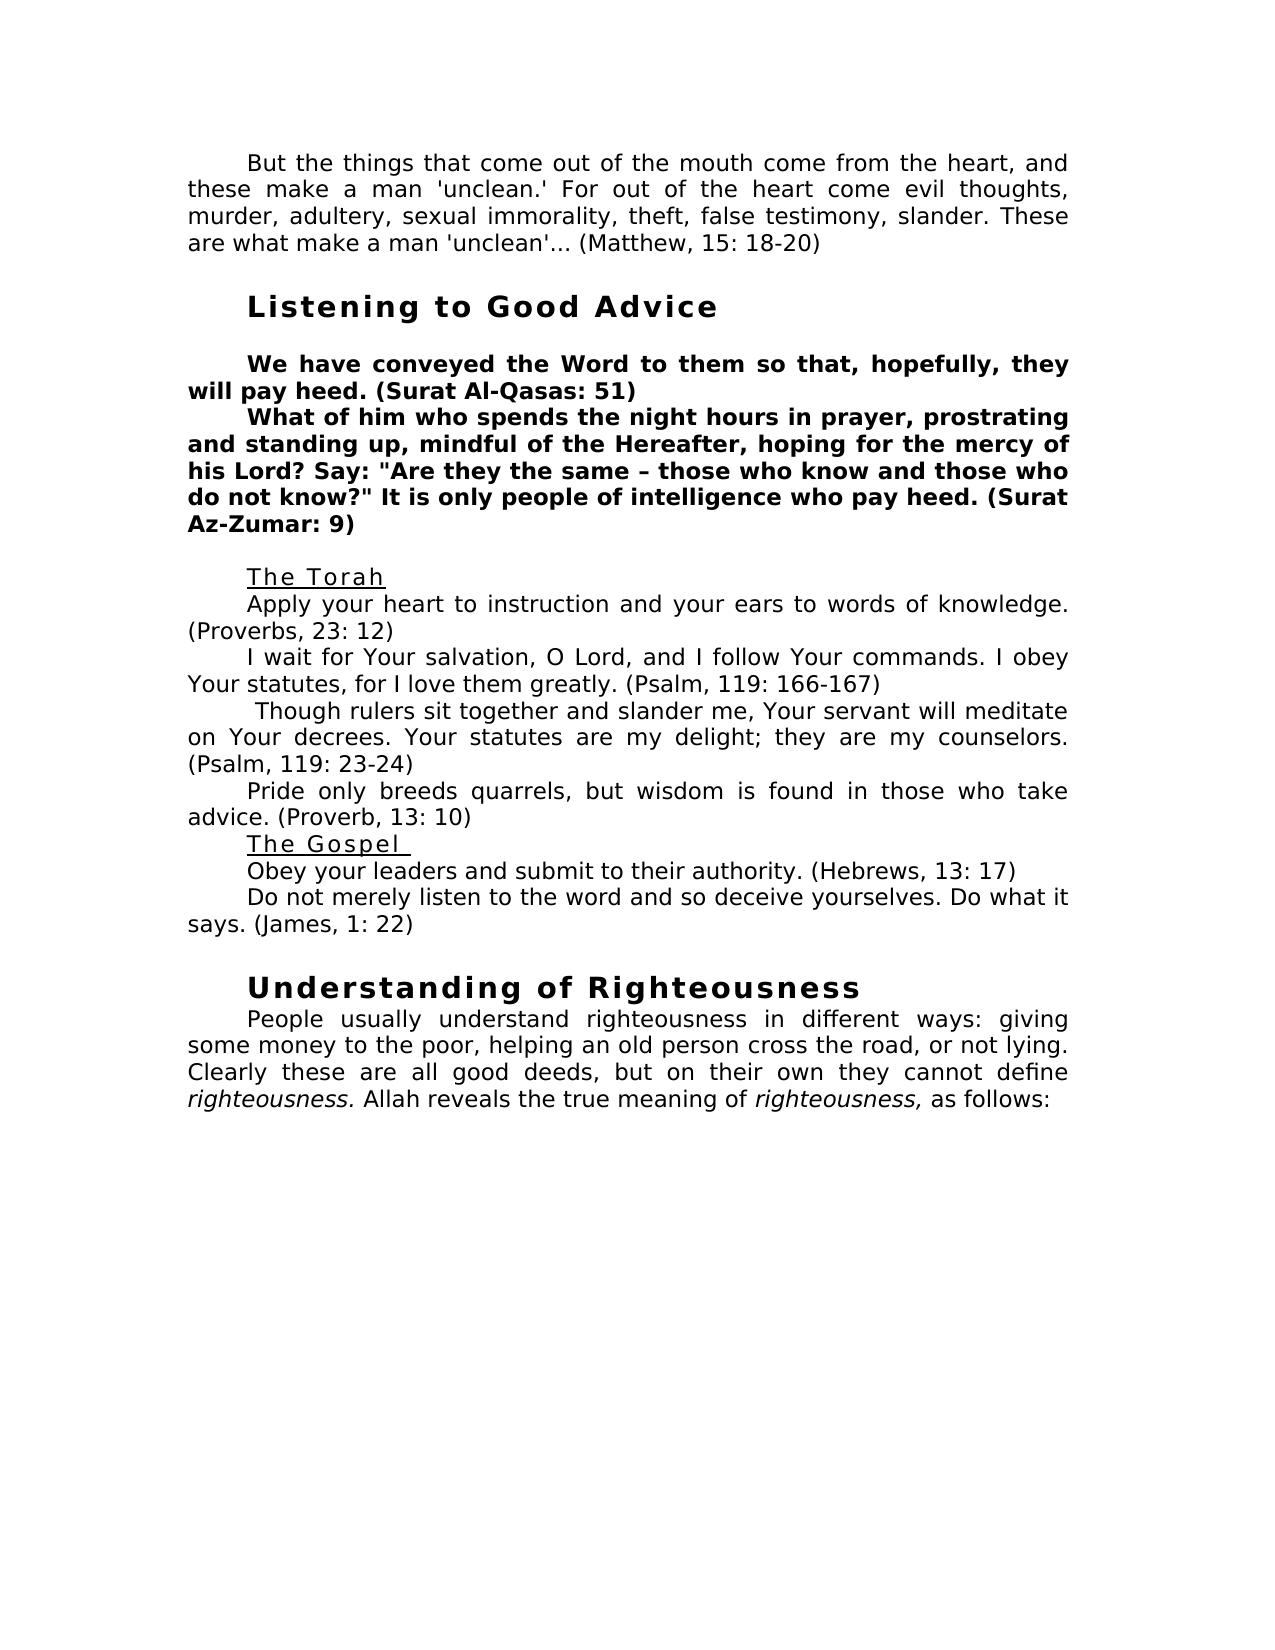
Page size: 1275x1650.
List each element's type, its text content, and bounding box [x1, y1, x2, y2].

text Apply your heart to instruction and your ears to words of knowledge. (Proverbs, 23: 12) [187, 591, 1070, 644]
text Pride only breeds quarrels, but wisdom is found in those who take advice. (Proverb, 13: 10) [187, 778, 1070, 831]
text Do not merely listen to the word and so deceive yourselves. Do what it says. (James, 1: 22) [187, 884, 1070, 938]
text Understanding of Righteousness [187, 972, 1070, 1006]
text What of him who spends the night hours in prayer, prostrating and standing up, mindful of the Hereafter, hoping for the mercy of his Lord? Say: "Are they the same – those who know and those who do not know?" It is only people of intelligence who pay heed. (Surat Az-Zumar: 9) [187, 404, 1070, 538]
text But the things that come out of the mouth come from the heart, and these make a man 'unclean.' For out of the heart come evil thoughts, murder, adultery, sexual immorality, theft, false testimony, slander. These are what make a man 'unclean'... (Matthew, 15: 18-20) [187, 150, 1070, 257]
text I wait for Your salvation, O Lord, and I follow Your commands. I obey Your statutes, for I love them greatly. (Psalm, 119: 166-167) [187, 644, 1070, 698]
text People usually understand righteousness in different ways: giving some money to the poor, helping an old person cross the road, or not lying. Clearly these are all good deeds, but on their own they cannot define righteousness. Allah reveals the true meaning of righteousness, as follows: [187, 1006, 1070, 1112]
text Listening to Good Advice [187, 291, 1070, 324]
text Though rulers sit together and slander me, Your servant will meditate on Your decrees. Your statutes are my delight; they are my counselors. (Psalm, 119: 23-24) [187, 698, 1070, 778]
text Obey your leaders and submit to their authority. (Hebrews, 13: 17) [187, 858, 1070, 884]
text The Torah [187, 564, 1070, 591]
text The Gospel [187, 831, 1070, 858]
text We have conveyed the Word to them so that, hopefully, they will pay heed. (Surat Al-Qasas: 51) [187, 351, 1070, 404]
